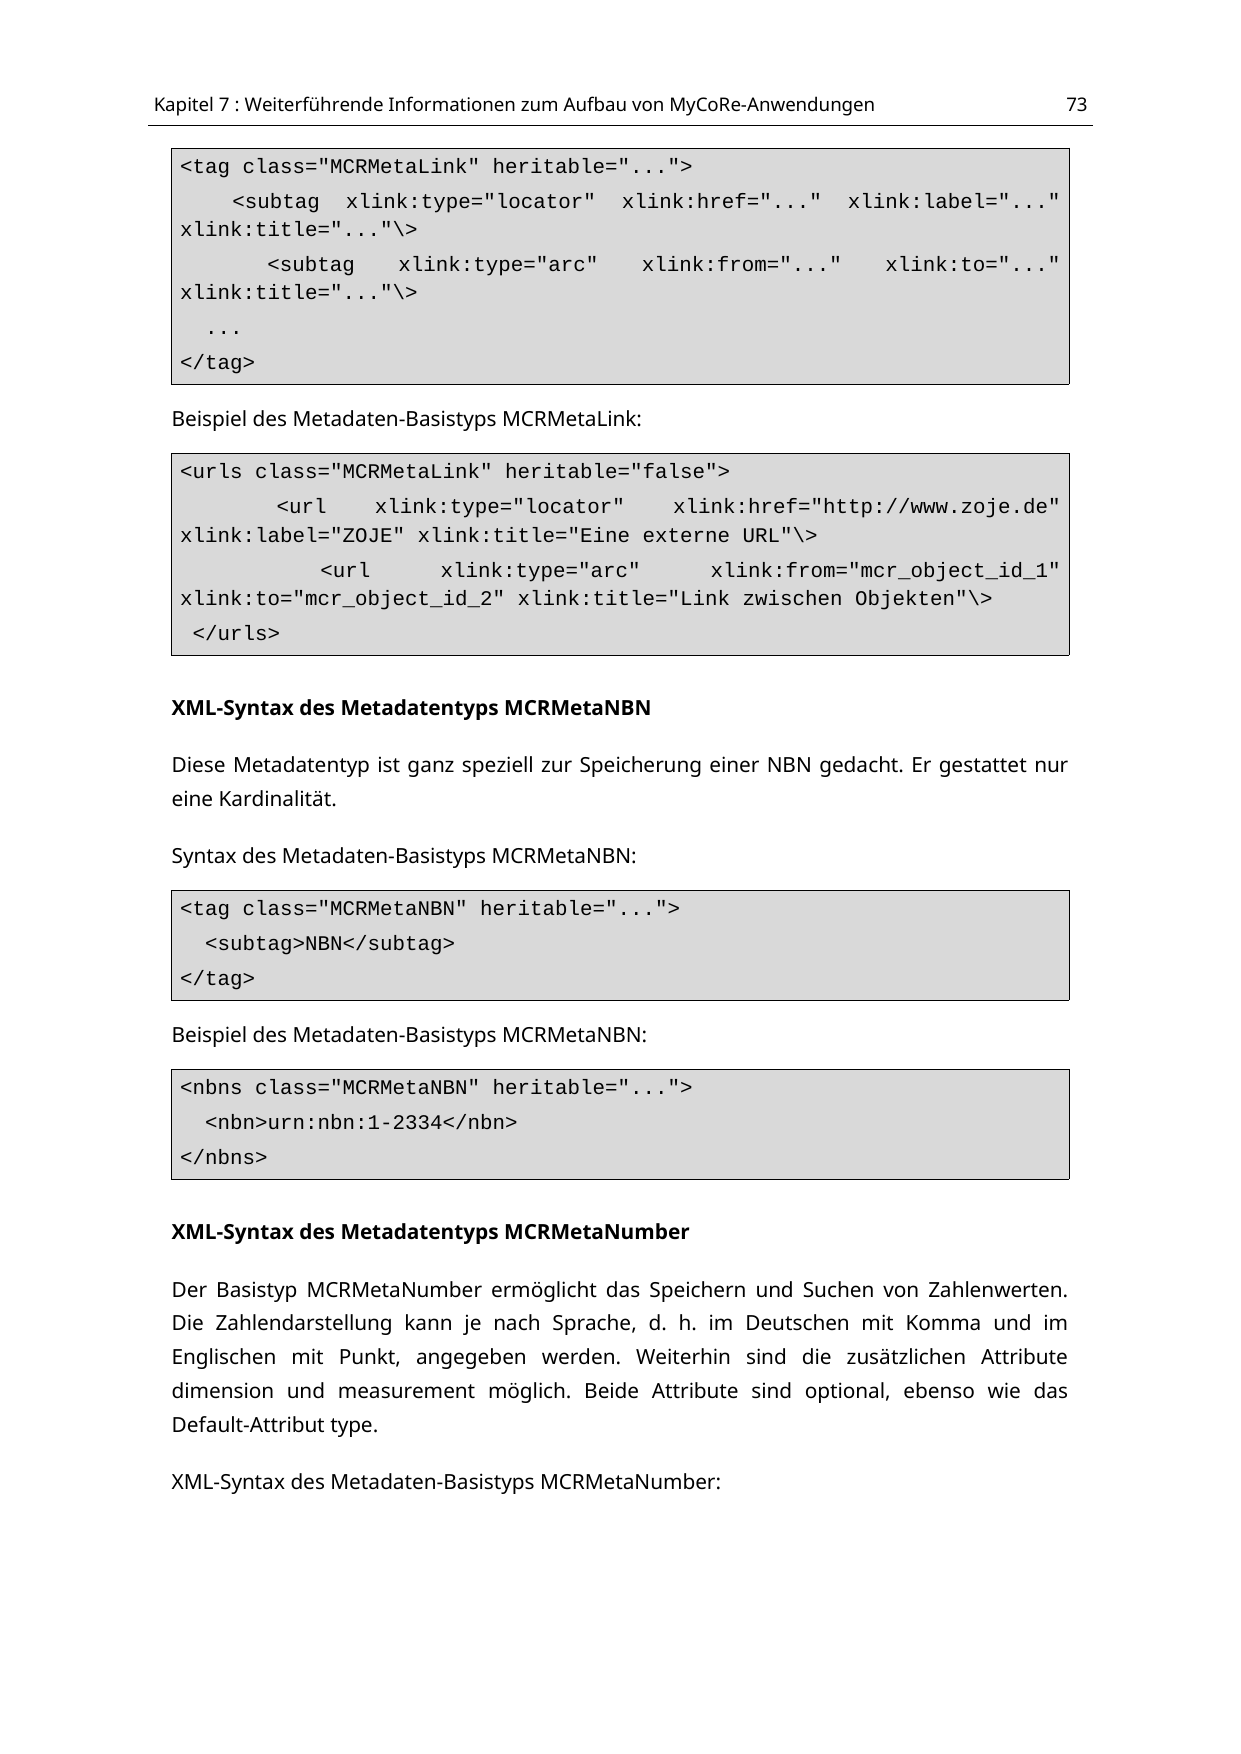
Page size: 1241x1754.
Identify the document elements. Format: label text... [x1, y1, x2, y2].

text <subtag>NBN</subtag> [172, 925, 1069, 957]
text Beispiel des Metadaten-Basistyps MCRMetaLink: [171, 404, 1069, 433]
text </tag> [172, 960, 1069, 1000]
text </urls> [172, 614, 1069, 655]
text </tag> [172, 344, 1069, 384]
text <tag class="MCRMetaLink" heritable="..."> [172, 149, 1069, 179]
text Beispiel des Metadaten-Basistyps MCRMetaNBN: [171, 1021, 1069, 1049]
text <url xlink:type="locator" xlink:href="http://www.zoje.de" xlink:label="ZOJE" xlink:title="Eine externe URL"\> [172, 488, 1069, 548]
text Syntax des Metadaten-Basistyps MCRMetaNBN: [171, 841, 1069, 870]
text Diese Metadatentyp ist ganz speziell zur Speicherung einer NBN gedacht. Er gestattet nur eine Kardinalität. [171, 750, 1069, 812]
text <subtag xlink:type="locator" xlink:href="..." xlink:label="..." xlink:title="..."\> [172, 183, 1069, 243]
text <subtag xlink:type="arc" xlink:from="..." xlink:to="..." xlink:title="..."\> [172, 246, 1069, 306]
text </nbns> [172, 1139, 1069, 1179]
text Der Basistyp MCRMetaNumber ermöglicht das Speichern und Suchen von Zahlenwerten. Die Zahlendarstellung kann je nach Sprache, d. h. im Deutschen mit Komma und im Englischen mit Punkt, angegeben werden. Weiterhin sind die zusätzlichen Attribute dimension und measurement möglich. Beide Attribute sind optional, ebenso wie das Default-Attribut type. [171, 1275, 1069, 1438]
text <tag class="MCRMetaNBN" heritable="..."> [172, 891, 1069, 922]
subtitle XML-Syntax des Metadatentyps MCRMetaNumber [171, 1217, 1092, 1246]
text <nbn>urn:nbn:1-2334</nbn> [172, 1104, 1069, 1136]
text ... [172, 309, 1069, 341]
text XML-Syntax des Metadaten-Basistyps MCRMetaNumber: [171, 1467, 1069, 1496]
text <urls class="MCRMetaLink" heritable="false"> [172, 454, 1069, 485]
text <nbns class="MCRMetaNBN" heritable="..."> [172, 1070, 1069, 1101]
text <url xlink:type="arc" xlink:from="mcr_object_id_1" xlink:to="mcr_object_id_2" xlink:title="Link zwischen Objekten"\> [172, 551, 1069, 611]
subtitle XML-Syntax des Metadatentyps MCRMetaNBN [171, 693, 1092, 721]
